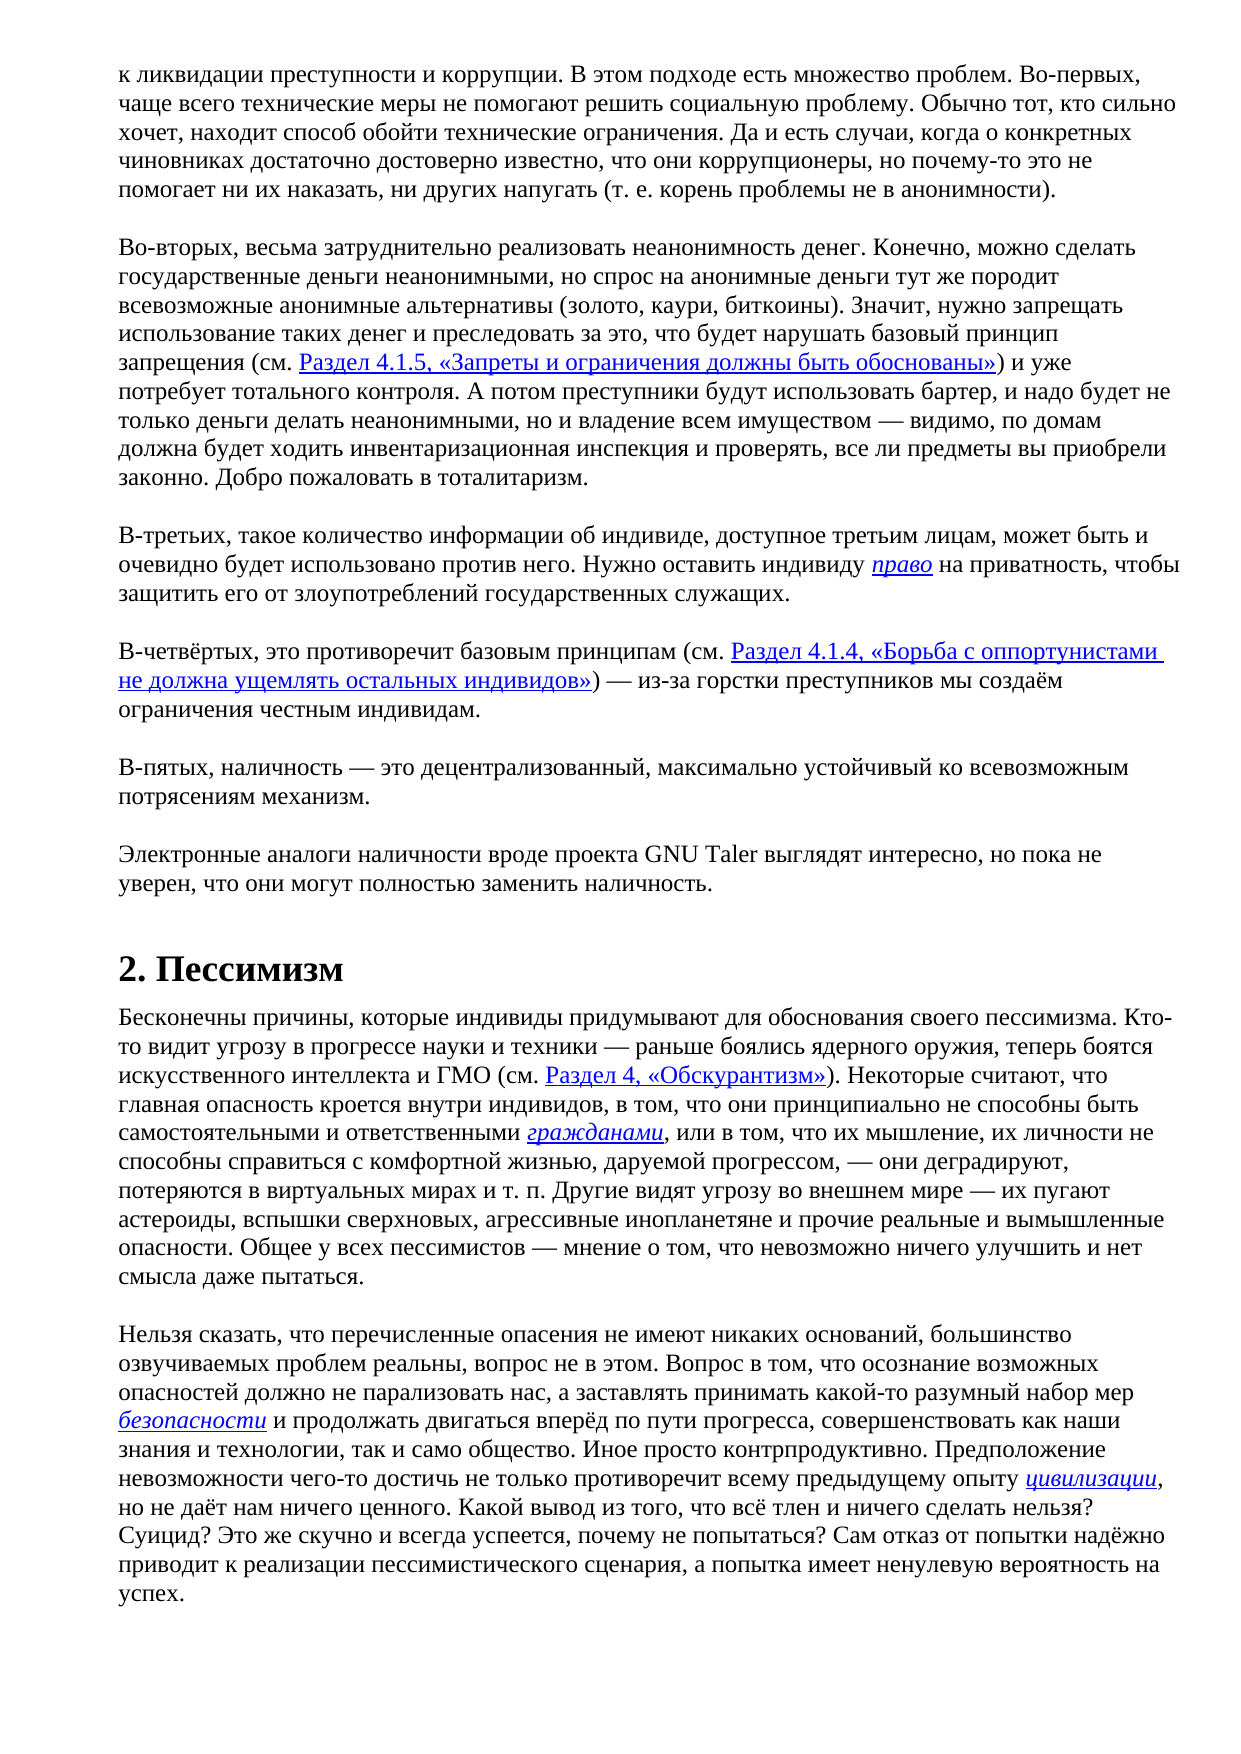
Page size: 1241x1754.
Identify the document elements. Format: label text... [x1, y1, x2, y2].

text В-третьих, такое количество информации об индивиде, доступное третьим лицам, может быть и очевидно будет использовано против него. Нужно оставить индивиду право на приватность, чтобы защитить его от злоупотреблений государственных служащих. [118, 521, 1181, 607]
text Бесконечны причины, которые индивиды придумывают для обоснования своего пессимизма. Кто-то видит угрозу в прогрессе науки и техники — раньше боялись ядерного оружия, теперь боятся искусственного интеллекта и ГМО (см. Раздел 4, «Обскурантизм»). Некоторые считают, что главная опасность кроется внутри индивидов, в том, что они принципиально не способны быть самостоятельными и ответственными гражданами, или в том, что их мышление, их личности не способны справиться с комфортной жизнью, даруемой прогрессом, — они деградируют, потеряются в виртуальных мирах и т. п. Другие видят угрозу во внешнем мире — их пугают астероиды, вспышки сверхновых, агрессивные инопланетяне и прочие реальные и вымышленные опасности. Общее у всех пессимистов — мнение о том, что невозможно ничего улучшить и нет смысла даже пытаться. [118, 1002, 1181, 1290]
text В-четвёртых, это противоречит базовым принципам (см. Раздел 4.1.4, «Борьба с оппортунистами не должна ущемлять остальных индивидов») — из-за горстки преступников мы создаём ограничения честным индивидам. [118, 636, 1181, 722]
text к ликвидации преступности и коррупции. В этом подходе есть множество проблем. Во-первых, чаще всего технические меры не помогают решить социальную проблему. Обычно тот, кто сильно хочет, находит способ обойти технические ограничения. Да и есть случаи, когда о конкретных чиновниках достаточно достоверно известно, что они коррупционеры, но почему-то это не помогает ни их наказать, ни других напугать (т. е. корень проблемы не в анонимности). [118, 59, 1181, 203]
text Во-вторых, весьма затруднительно реализовать неанонимность денег. Конечно, можно сделать государственные деньги неанонимными, но спрос на анонимные деньги тут же породит всевозможные анонимные альтернативы (золото, каури, биткоины). Значит, нужно запрещать использование таких денег и преследовать за это, что будет нарушать базовый принцип запрещения (см. Раздел 4.1.5, «Запреты и ограничения должны быть обоснованы») и уже потребует тотального контроля. А потом преступники будут использовать бартер, и надо будет не только деньги делать неанонимными, но и владение всем имуществом — видимо, по домам должна будет ходить инвентаризационная инспекция и проверять, все ли предметы вы приобрели законно. Добро пожаловать в тоталитаризм. [118, 232, 1181, 491]
text Нельзя сказать, что перечисленные опасения не имеют никаких оснований, большинство озвучиваемых проблем реальны, вопрос не в этом. Вопрос в том, что осознание возможных опасностей должно не парализовать нас, а заставлять принимать какой-то разумный набор мер безопасности и продолжать двигаться вперёд по пути прогресса, совершенствовать как наши знания и технологии, так и само общество. Иное просто контрпродуктивно. Предположение невозможности чего-то достичь не только противоречит всему предыдущему опыту цивилизации, но не даёт нам ничего ценного. Какой вывод из того, что всё тлен и ничего сделать нельзя? Суицид? Это же скучно и всегда успеется, почему не попытаться? Сам отказ от попытки надёжно приводит к реализации пессимистического сценария, а попытка имеет ненулевую вероятность на успех. [118, 1319, 1181, 1607]
text Электронные аналоги наличности вроде проекта GNU Taler выглядят интересно, но пока не уверен, что они могут полностью заменить наличность. [118, 839, 1181, 896]
subtitle 2. Пессимизм [118, 947, 1181, 990]
text В-пятых, наличность — это децентрализованный, максимально устойчивый ко всевозможным потрясениям механизм. [118, 752, 1181, 809]
